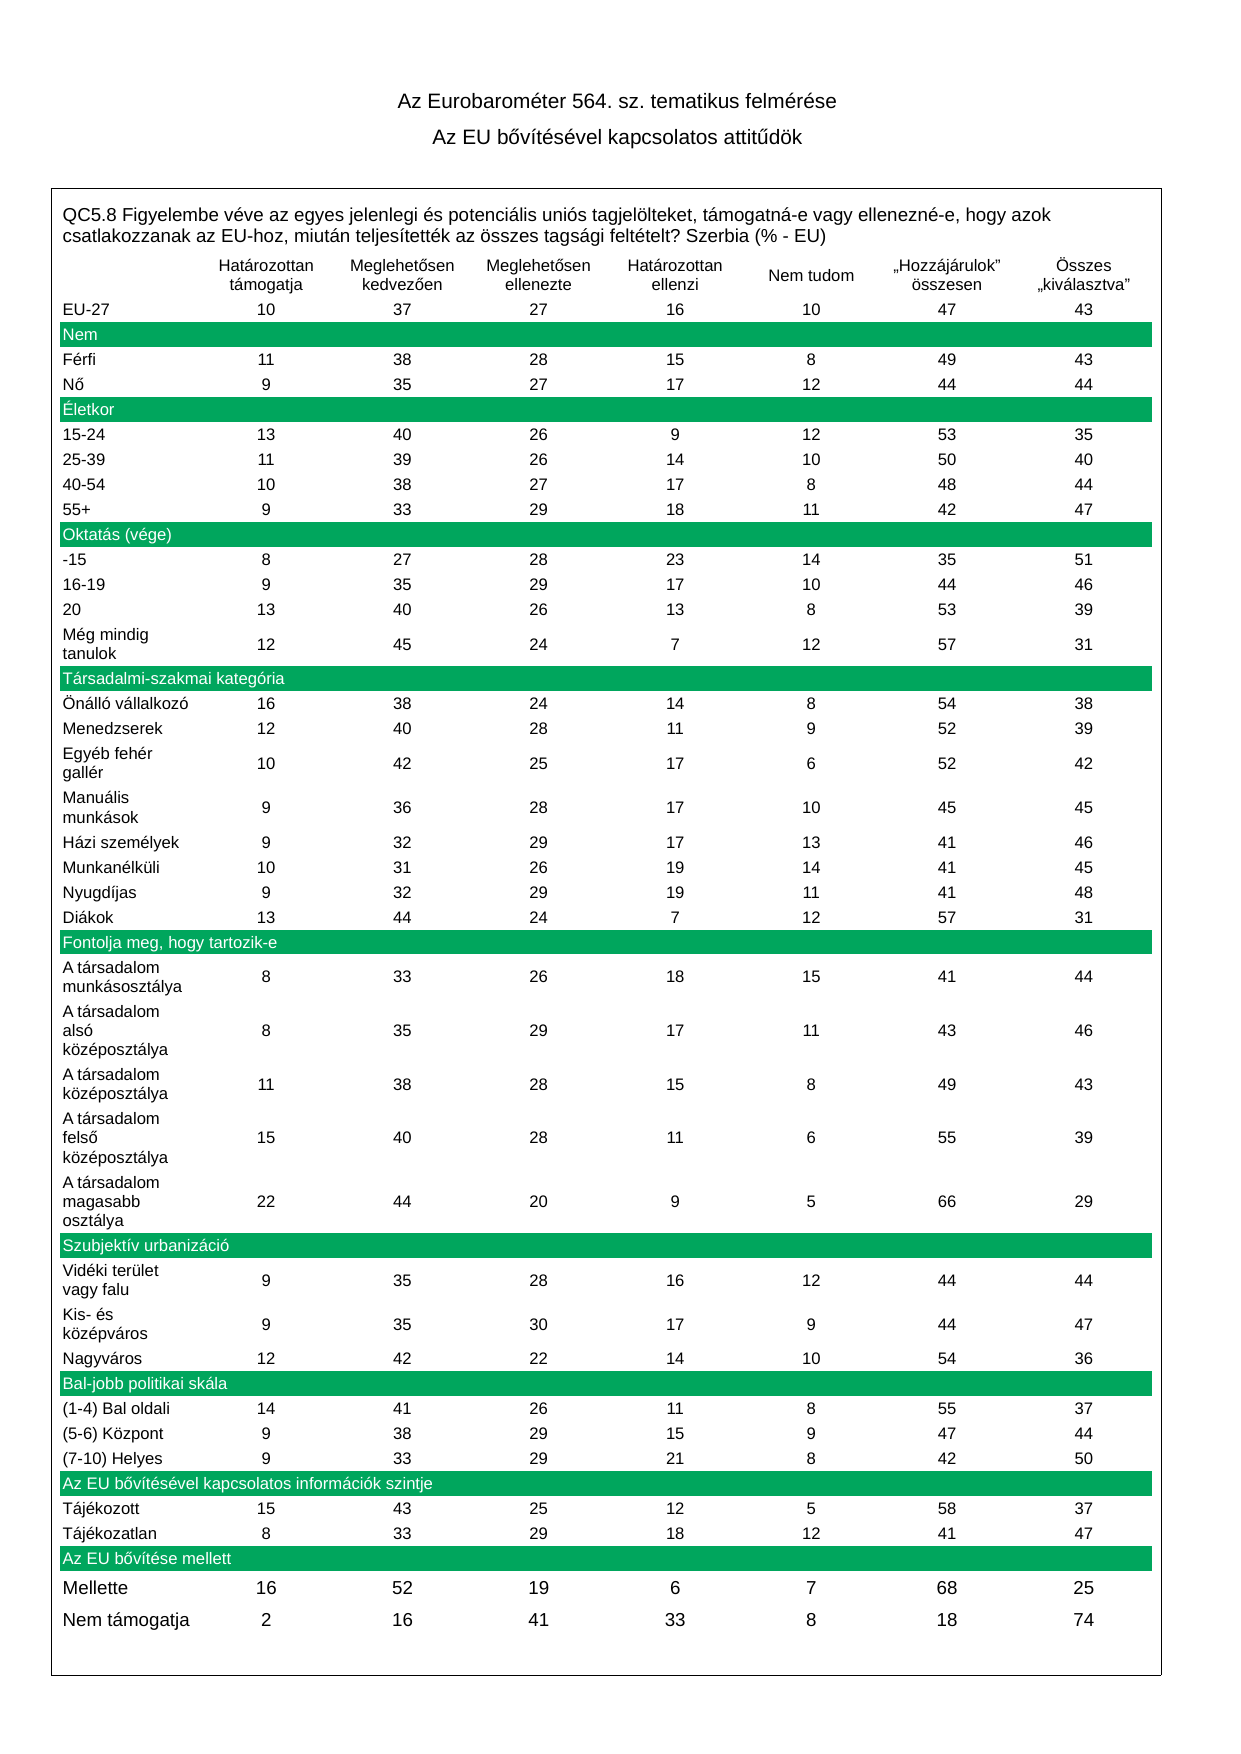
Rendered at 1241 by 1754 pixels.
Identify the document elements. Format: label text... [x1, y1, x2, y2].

table_cell 13 [198, 422, 334, 447]
table_cell 9 [743, 1421, 879, 1446]
table_cell A társadalom munkásosztálya [60, 955, 198, 999]
table_cell 8 [743, 472, 879, 497]
table_cell 12 [743, 1258, 879, 1302]
table_cell 9 [198, 880, 334, 904]
table_cell 35 [334, 1258, 470, 1302]
table_cell 29 [470, 1421, 607, 1446]
table_cell 12 [743, 372, 879, 397]
table_cell 41 [879, 1521, 1015, 1546]
table_cell Még mindig tanulok [60, 622, 198, 666]
table_cell 58 [879, 1496, 1015, 1521]
table_cell 16-19 [60, 572, 198, 597]
table_cell 17 [607, 999, 743, 1062]
table_cell 28 [470, 785, 607, 829]
table_cell 16 [607, 297, 743, 322]
table_cell 29 [470, 880, 607, 904]
table_cell 28 [470, 547, 607, 572]
table_cell 8 [743, 691, 879, 716]
table_cell 9 [198, 572, 334, 597]
table_cell 12 [198, 1346, 334, 1371]
table_cell 19 [607, 880, 743, 904]
table_cell 14 [743, 547, 879, 572]
table_cell 10 [743, 297, 879, 322]
table_cell (7-10) Helyes [60, 1446, 198, 1471]
table_cell 52 [879, 716, 1015, 741]
table_cell Menedzserek [60, 716, 198, 741]
table_cell 16 [198, 691, 334, 716]
table_cell Szubjektív urbanizáció [60, 1233, 1152, 1258]
table_cell 43 [334, 1496, 470, 1521]
table_cell 9 [743, 1302, 879, 1346]
table_cell 36 [1015, 1346, 1152, 1371]
table_cell 41 [879, 955, 1015, 999]
table_cell 24 [470, 905, 607, 929]
table_cell -15 [60, 547, 198, 572]
table_cell 35 [879, 547, 1015, 572]
table_cell 39 [1015, 1106, 1152, 1169]
table_cell 17 [607, 741, 743, 785]
table_cell 43 [1015, 297, 1152, 322]
table_cell 12 [743, 622, 879, 666]
table_cell 10 [743, 1346, 879, 1371]
table_cell Nem [60, 322, 1152, 347]
table_cell Nagyváros [60, 1346, 198, 1371]
table_cell 49 [879, 1062, 1015, 1106]
table_cell 7 [607, 622, 743, 666]
table_cell 15 [198, 1106, 334, 1169]
table_cell 12 [743, 905, 879, 929]
table_cell 25 [1015, 1571, 1152, 1604]
table_cell 46 [1015, 572, 1152, 597]
table_cell 42 [879, 1446, 1015, 1471]
table_cell Oktatás (vége) [60, 522, 1152, 547]
table_cell 29 [1015, 1170, 1152, 1233]
table_cell 23 [607, 547, 743, 572]
table_cell 24 [470, 691, 607, 716]
table_cell 14 [607, 1346, 743, 1371]
table_cell 40-54 [60, 472, 198, 497]
table_cell Életkor [60, 397, 1152, 422]
table_cell 41 [879, 880, 1015, 904]
table_cell 30 [470, 1302, 607, 1346]
table_cell 48 [879, 472, 1015, 497]
table_cell Összes „kiválasztva” [1015, 253, 1152, 297]
table_cell 47 [879, 297, 1015, 322]
table_cell 37 [1015, 1396, 1152, 1421]
table_cell 20 [60, 597, 198, 622]
table_cell A társadalom alsó középosztálya [60, 999, 198, 1062]
table_cell 9 [198, 372, 334, 397]
table_cell Az EU bővítése mellett [60, 1546, 1152, 1571]
table_cell 14 [198, 1396, 334, 1421]
table_cell 9 [607, 422, 743, 447]
table_cell 44 [334, 905, 470, 929]
table_cell 44 [1015, 955, 1152, 999]
table_cell 8 [198, 547, 334, 572]
table_cell 14 [607, 691, 743, 716]
table_cell 45 [879, 785, 1015, 829]
table_cell 15 [198, 1496, 334, 1521]
table_cell Bal-jobb politikai skála [60, 1371, 1152, 1396]
table_cell Fontolja meg, hogy tartozik-e [60, 930, 1152, 954]
table_cell 45 [334, 622, 470, 666]
table_cell (1-4) Bal oldali [60, 1396, 198, 1421]
table_cell 17 [607, 372, 743, 397]
table_cell Meglehetősen ellenezte [470, 253, 607, 297]
table_cell 33 [334, 497, 470, 522]
table_cell 39 [334, 447, 470, 472]
table_cell 11 [198, 447, 334, 472]
table_cell 15 [607, 1421, 743, 1446]
table_cell 9 [198, 1421, 334, 1446]
table_cell 12 [198, 622, 334, 666]
table_cell 16 [334, 1604, 470, 1636]
table_cell 29 [470, 999, 607, 1062]
table_cell 16 [607, 1258, 743, 1302]
table_cell 53 [879, 422, 1015, 447]
table_cell 26 [470, 955, 607, 999]
table_cell 29 [470, 497, 607, 522]
table_cell 16 [198, 1571, 334, 1604]
table_cell 17 [607, 1302, 743, 1346]
table_cell Önálló vállalkozó [60, 691, 198, 716]
table_cell 35 [334, 572, 470, 597]
table_cell 44 [1015, 472, 1152, 497]
table_cell 9 [198, 785, 334, 829]
table_cell 14 [743, 855, 879, 879]
table_cell 38 [334, 1421, 470, 1446]
table_cell 8 [743, 1062, 879, 1106]
table_cell 47 [1015, 1521, 1152, 1546]
table_cell 17 [607, 785, 743, 829]
table_cell 13 [743, 830, 879, 854]
table_cell 8 [743, 1604, 879, 1636]
table_cell 10 [198, 297, 334, 322]
table_cell Határozottan támogatja [198, 253, 334, 297]
table_cell 37 [334, 297, 470, 322]
table_cell 47 [879, 1421, 1015, 1446]
table_cell 8 [198, 1521, 334, 1546]
table_cell 57 [879, 905, 1015, 929]
table_cell 8 [743, 1446, 879, 1471]
table_cell 11 [198, 347, 334, 372]
table_cell 40 [1015, 447, 1152, 472]
table_cell 31 [1015, 622, 1152, 666]
table_cell A társadalom felső középosztálya [60, 1106, 198, 1169]
table_cell 39 [1015, 716, 1152, 741]
table_cell Társadalmi-szakmai kategória [60, 666, 1152, 691]
table_cell 33 [334, 955, 470, 999]
table_cell 2 [198, 1604, 334, 1636]
table_cell 50 [1015, 1446, 1152, 1471]
table_cell 21 [607, 1446, 743, 1471]
table_cell A társadalom magasabb osztálya [60, 1170, 198, 1233]
table_cell 9 [198, 830, 334, 854]
table_cell 55 [879, 1106, 1015, 1169]
table_cell Házi személyek [60, 830, 198, 854]
table_cell 10 [743, 785, 879, 829]
table_cell 27 [470, 472, 607, 497]
table_cell 9 [607, 1170, 743, 1233]
table_header QC5.8 Figyelembe véve az egyes jelenlegi és potenciális uniós tagjelölteket, támogatná-e vagy ellenezné-e, hogy azok csatlakozzanak az EU-hoz, miután teljesítették az összes tagsági feltételt? Szerbia (% - EU) [60, 197, 1152, 253]
table_cell 42 [879, 497, 1015, 522]
table_cell 11 [607, 1396, 743, 1421]
table_cell 48 [1015, 880, 1152, 904]
table_cell 44 [1015, 1258, 1152, 1302]
table_cell 44 [879, 572, 1015, 597]
table_cell 18 [607, 497, 743, 522]
table_cell 41 [334, 1396, 470, 1421]
table_cell Mellette [60, 1571, 198, 1604]
table_cell 57 [879, 622, 1015, 666]
table_cell Kis- és középváros [60, 1302, 198, 1346]
table_cell 55+ [60, 497, 198, 522]
table_cell 26 [470, 447, 607, 472]
table_cell 46 [1015, 830, 1152, 854]
table_cell 7 [743, 1571, 879, 1604]
table_cell 47 [1015, 497, 1152, 522]
table_cell 35 [1015, 422, 1152, 447]
table_cell 17 [607, 572, 743, 597]
table_cell 45 [1015, 785, 1152, 829]
table_cell 35 [334, 372, 470, 397]
table_cell Nyugdíjas [60, 880, 198, 904]
table_cell 53 [879, 597, 1015, 622]
table_cell 12 [743, 1521, 879, 1546]
table_cell 9 [198, 1258, 334, 1302]
table_cell 14 [607, 447, 743, 472]
table_cell 18 [879, 1604, 1015, 1636]
table_cell 68 [879, 1571, 1015, 1604]
table_cell 41 [879, 830, 1015, 854]
table_cell 44 [1015, 1421, 1152, 1446]
table_cell 17 [607, 472, 743, 497]
table_cell 9 [743, 716, 879, 741]
table_cell A társadalom középosztálya [60, 1062, 198, 1106]
table_cell 32 [334, 830, 470, 854]
table_cell 42 [334, 1346, 470, 1371]
table_cell „Hozzájárulok” összesen [879, 253, 1015, 297]
table_cell 52 [879, 741, 1015, 785]
table_cell 8 [743, 597, 879, 622]
table_cell 10 [743, 447, 879, 472]
table_cell 22 [470, 1346, 607, 1371]
table_cell 12 [198, 716, 334, 741]
table_cell 31 [334, 855, 470, 879]
table_cell 35 [334, 999, 470, 1062]
table_cell 42 [334, 741, 470, 785]
table_cell Tájékozatlan [60, 1521, 198, 1546]
table_cell 29 [470, 572, 607, 597]
table_cell Határozottan ellenzi [607, 253, 743, 297]
table_cell 43 [1015, 347, 1152, 372]
table_cell 11 [743, 999, 879, 1062]
table_cell 28 [470, 716, 607, 741]
table_cell 11 [607, 716, 743, 741]
table_cell 38 [334, 347, 470, 372]
table_cell Tájékozott [60, 1496, 198, 1521]
table_cell 40 [334, 422, 470, 447]
table_cell Diákok [60, 905, 198, 929]
table_cell 50 [879, 447, 1015, 472]
table_cell 19 [607, 855, 743, 879]
table_cell 28 [470, 1106, 607, 1169]
table_cell 44 [1015, 372, 1152, 397]
table_cell 10 [198, 472, 334, 497]
table_cell 24 [470, 622, 607, 666]
table_cell 39 [1015, 597, 1152, 622]
table_cell 6 [743, 1106, 879, 1169]
table_cell 40 [334, 597, 470, 622]
table_cell 29 [470, 830, 607, 854]
table_cell 44 [879, 1258, 1015, 1302]
table_cell 11 [743, 880, 879, 904]
table_cell 17 [607, 830, 743, 854]
table_cell 38 [1015, 691, 1152, 716]
table_cell 26 [470, 855, 607, 879]
table_cell 40 [334, 1106, 470, 1169]
table_cell 25 [470, 1496, 607, 1521]
table_cell 43 [1015, 1062, 1152, 1106]
table_cell 28 [470, 1258, 607, 1302]
table_cell 33 [607, 1604, 743, 1636]
table_cell 19 [470, 1571, 607, 1604]
table_cell 15-24 [60, 422, 198, 447]
table_cell 40 [334, 716, 470, 741]
table_cell 8 [743, 1396, 879, 1421]
table_cell 8 [198, 955, 334, 999]
table_cell 27 [334, 547, 470, 572]
table_cell 9 [198, 497, 334, 522]
table_cell 52 [334, 1571, 470, 1604]
table_cell 15 [607, 347, 743, 372]
table_cell 13 [198, 597, 334, 622]
table_cell 10 [198, 855, 334, 879]
table_cell 12 [743, 422, 879, 447]
table_cell 26 [470, 597, 607, 622]
table_cell 74 [1015, 1604, 1152, 1636]
table_cell 11 [607, 1106, 743, 1169]
table_cell 27 [470, 297, 607, 322]
table_cell 47 [1015, 1302, 1152, 1346]
table_cell Nő [60, 372, 198, 397]
table_cell 11 [198, 1062, 334, 1106]
table_cell 27 [470, 372, 607, 397]
table_cell 29 [470, 1446, 607, 1471]
table_cell 44 [879, 372, 1015, 397]
table_cell Manuális munkások [60, 785, 198, 829]
table_cell 7 [607, 905, 743, 929]
table_cell 10 [198, 741, 334, 785]
table_cell Munkanélküli [60, 855, 198, 879]
table_cell 15 [743, 955, 879, 999]
table_cell 33 [334, 1521, 470, 1546]
table_cell 8 [743, 347, 879, 372]
table_cell Férfi [60, 347, 198, 372]
table_cell 35 [334, 1302, 470, 1346]
table_cell 5 [743, 1496, 879, 1521]
table_cell 45 [1015, 855, 1152, 879]
table_cell 26 [470, 422, 607, 447]
table_cell 22 [198, 1170, 334, 1233]
table_cell 41 [470, 1604, 607, 1636]
table_cell 46 [1015, 999, 1152, 1062]
table_cell 18 [607, 955, 743, 999]
table_cell 26 [470, 1396, 607, 1421]
table_cell 31 [1015, 905, 1152, 929]
table_cell 38 [334, 472, 470, 497]
table_cell 11 [743, 497, 879, 522]
table_cell 54 [879, 691, 1015, 716]
table_cell Egyéb fehér gallér [60, 741, 198, 785]
table_cell 44 [334, 1170, 470, 1233]
table_cell 29 [470, 1521, 607, 1546]
table_cell Nem tudom [743, 253, 879, 297]
table_cell Nem támogatja [60, 1604, 198, 1636]
table_cell 36 [334, 785, 470, 829]
table_cell 38 [334, 1062, 470, 1106]
table_cell 6 [743, 741, 879, 785]
table_cell 13 [607, 597, 743, 622]
table_cell (5-6) Központ [60, 1421, 198, 1446]
table_cell 15 [607, 1062, 743, 1106]
table_cell 33 [334, 1446, 470, 1471]
table_cell Az EU bővítésével kapcsolatos információk szintje [60, 1471, 1152, 1496]
table_cell 43 [879, 999, 1015, 1062]
table_cell 42 [1015, 741, 1152, 785]
table_cell 13 [198, 905, 334, 929]
table_cell 18 [607, 1521, 743, 1546]
table_cell 54 [879, 1346, 1015, 1371]
table_cell 9 [198, 1302, 334, 1346]
table_cell 12 [607, 1496, 743, 1521]
table_cell 28 [470, 1062, 607, 1106]
table_cell Vidéki terület vagy falu [60, 1258, 198, 1302]
table_cell 37 [1015, 1496, 1152, 1521]
table_cell [60, 253, 198, 297]
table_cell 49 [879, 347, 1015, 372]
table_cell 10 [743, 572, 879, 597]
table_cell 55 [879, 1396, 1015, 1421]
table_cell Meglehetősen kedvezően [334, 253, 470, 297]
table_cell 8 [198, 999, 334, 1062]
table_cell 20 [470, 1170, 607, 1233]
table_cell EU-27 [60, 297, 198, 322]
table_cell 6 [607, 1571, 743, 1604]
table_cell 32 [334, 880, 470, 904]
table_cell 28 [470, 347, 607, 372]
table_cell 25 [470, 741, 607, 785]
table_cell 9 [198, 1446, 334, 1471]
table_cell 66 [879, 1170, 1015, 1233]
table_cell 38 [334, 691, 470, 716]
table_cell 25-39 [60, 447, 198, 472]
table_cell 5 [743, 1170, 879, 1233]
table_cell 44 [879, 1302, 1015, 1346]
table_cell 41 [879, 855, 1015, 879]
table_cell 51 [1015, 547, 1152, 572]
